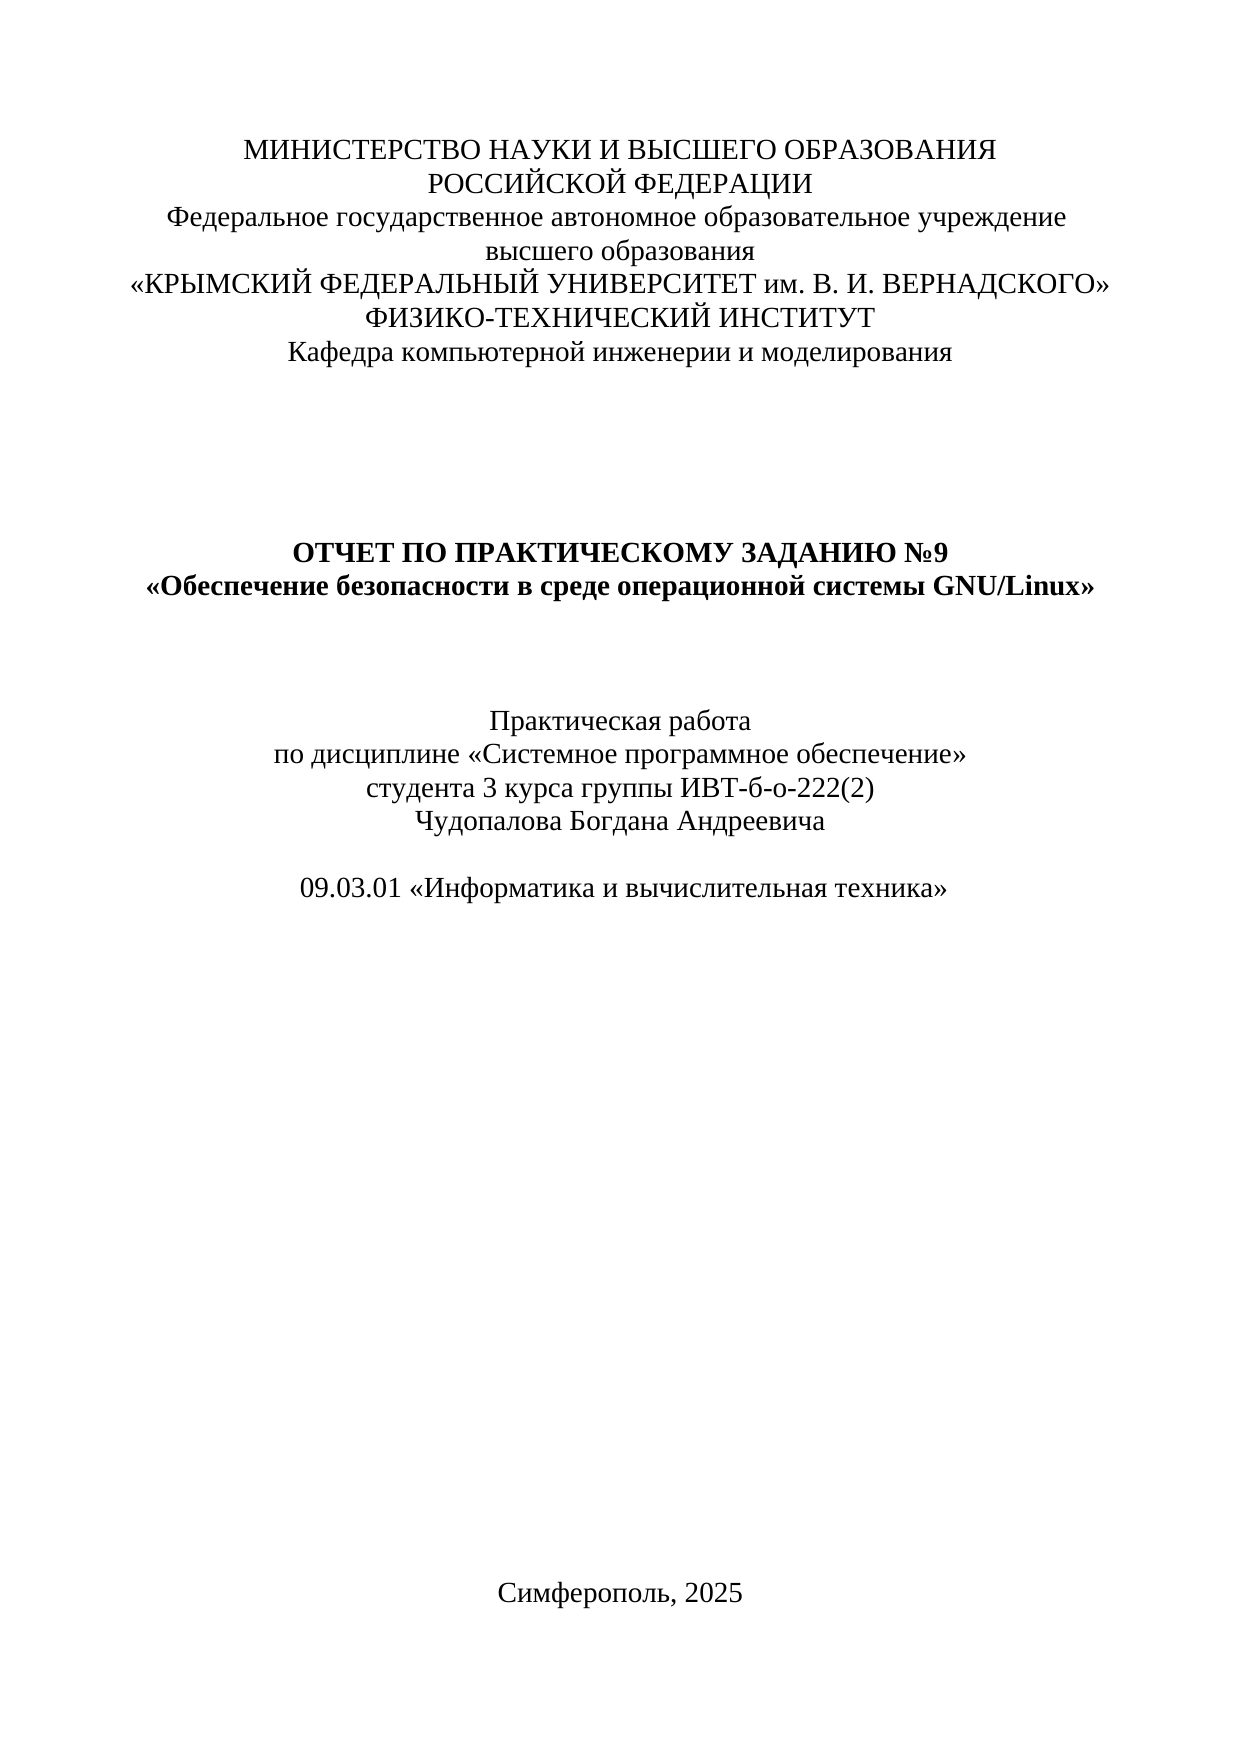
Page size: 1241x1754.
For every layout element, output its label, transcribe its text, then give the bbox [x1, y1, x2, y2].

text Чудопалова Богдана Андреевича [118, 803, 1122, 837]
text ОТЧЕТ ПО ПРАКТИЧЕСКОМУ ЗАДАНИЮ №9 [118, 535, 1122, 568]
text Федеральное государственное автономное образовательное учреждение высшего образования [118, 199, 1122, 267]
text 09.03.01 «Информатика и вычислительная техника» [118, 870, 1122, 904]
text ФИЗИКО-ТЕХНИЧЕСКИЙ ИНСТИТУТ [118, 300, 1122, 334]
text МИНИСТЕРСТВО НАУКИ И ВЫСШЕГО ОБРАЗОВАНИЯ РОССИЙСКОЙ ФЕДЕРАЦИИ [118, 132, 1122, 199]
text студента 3 курса группы ИВТ-б-о-222(2) [118, 770, 1122, 803]
text Симферополь, 2025 [118, 1575, 1122, 1608]
text Практическая работа [118, 703, 1122, 736]
text «Обеспечение безопасности в среде операционной системы GNU/Linux» [118, 568, 1122, 602]
text Кафедра компьютерной инженерии и моделирования [118, 334, 1122, 367]
text «КРЫМСКИЙ ФЕДЕРАЛЬНЫЙ УНИВЕРСИТЕТ им. В. И. ВЕРНАДСКОГО» [118, 267, 1122, 300]
text по дисциплине «Системное программное обеспечение» [118, 736, 1122, 770]
